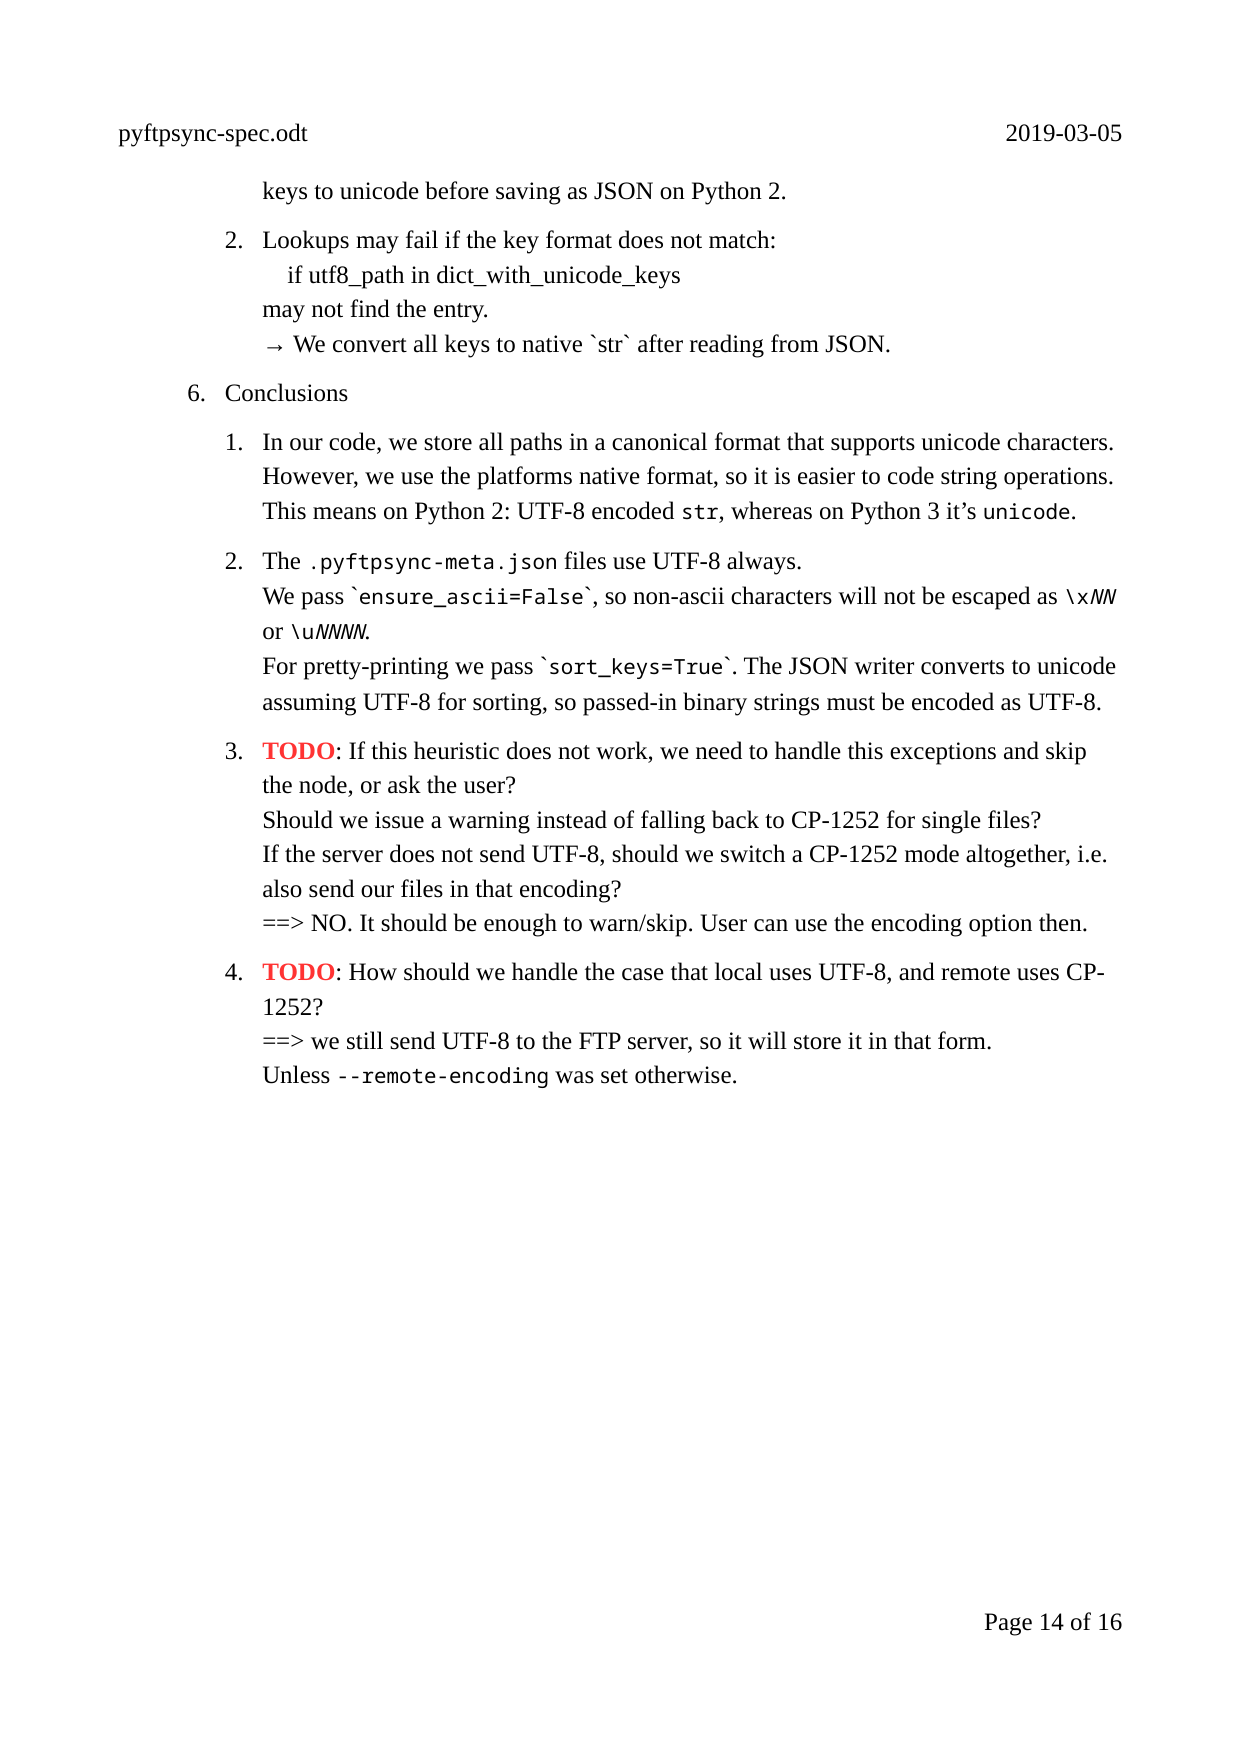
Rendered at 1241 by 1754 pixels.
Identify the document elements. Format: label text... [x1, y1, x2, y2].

list TODO: If this heuristic does not work, we need to handle this exceptions and skip the node, or ask the user? Should we issue a warning instead of falling back to CP-1252 for single files? If the server does not send UTF-8, should we switch a CP-1252 mode altogether, i.e. also send our files in that encoding? ==> NO. It should be enough to warn/skip. User can use the encoding option then. [224, 736, 1122, 937]
list Lookups may fail if the key format does not match: if utf8_path in dict_with_unicode_keys may not find the entry. → We convert all keys to native `str` after reading from JSON. [224, 225, 1122, 358]
list keys to unicode before saving as JSON on Python 2. [224, 176, 1122, 205]
list In our code, we store all paths in a canonical format that supports unicode characters. However, we use the platforms native format, so it is easier to code string operations. This means on Python 2: UTF-8 encoded str, whereas on Python 3 it’s unicode. [224, 427, 1122, 525]
list Conclusions [187, 378, 1122, 407]
list The .pyftpsync-meta.json files use UTF-8 always. We pass `ensure_ascii=False`, so non-ascii characters will not be escaped as \xNN or \uNNNN. For pretty-printing we pass `sort_keys=True`. The JSON writer converts to unicode assuming UTF-8 for sorting, so passed-in binary strings must be encoded as UTF-8. [224, 546, 1122, 715]
list TODO: How should we handle the case that local uses UTF-8, and remote uses CP-1252? ==> we still send UTF-8 to the FTP server, so it will store it in that form. Unless --remote-encoding was set otherwise. [224, 957, 1122, 1090]
